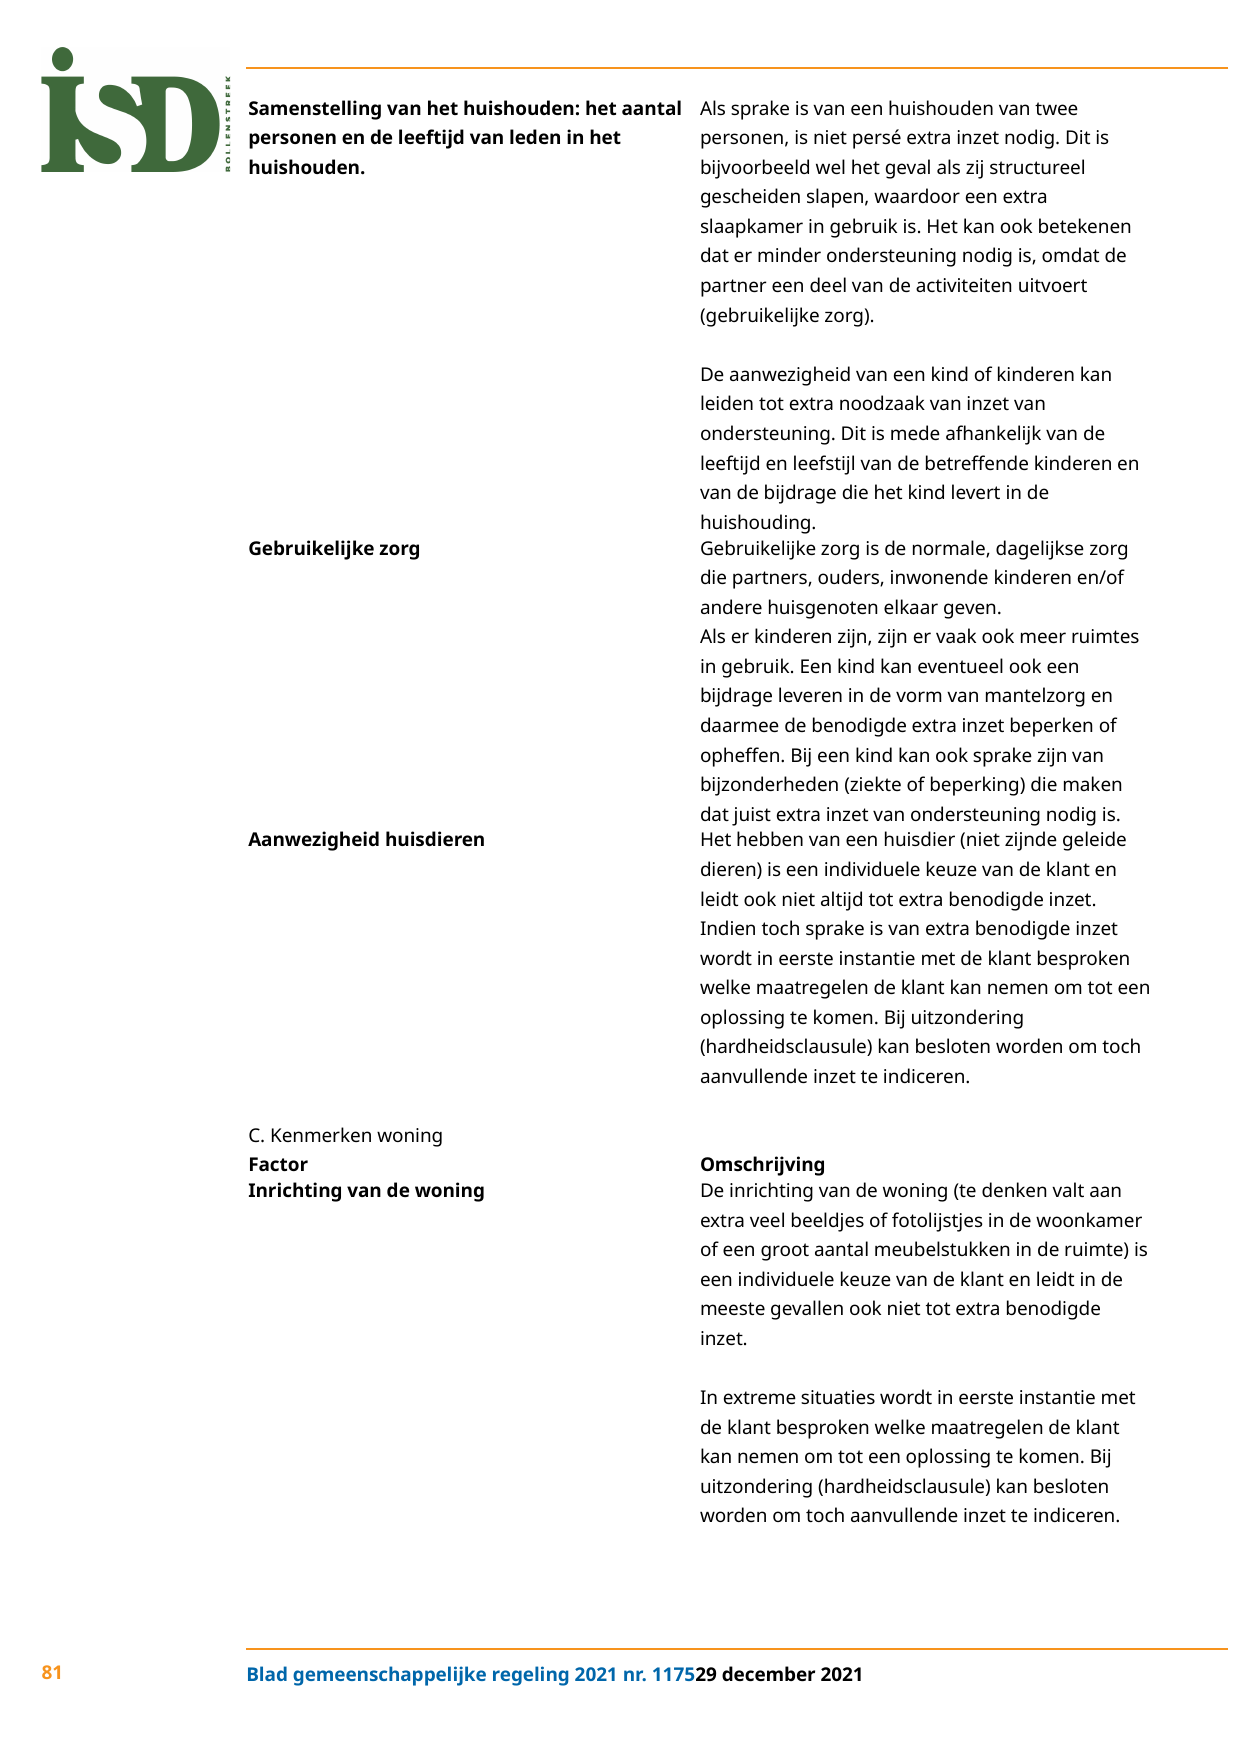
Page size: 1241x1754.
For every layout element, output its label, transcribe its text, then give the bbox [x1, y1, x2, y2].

text C. Kenmerken woning [248, 1122, 1152, 1148]
table_cell Inrichting van de woning [248, 1177, 700, 1528]
table_cell Samenstelling van het huishouden: het aantal personen en de leeftijd van leden in het huishouden. [248, 95, 700, 535]
table_header Factor [248, 1152, 700, 1177]
table_cell Aanwezigheid huisdieren [248, 827, 700, 1089]
table_cell Het hebben van een huisdier (niet zijnde geleide dieren) is een individuele keuze van de klant en leidt ook niet altijd tot extra benodigde inzet. Indien toch sprake is van extra benodigde inzet wordt in eerste instantie met de klant besproken welke maatregelen de klant kan nemen om tot een oplossing te komen. Bij uitzondering (hardheidsclausule) kan besloten worden om toch aanvullende inzet te indiceren. [700, 827, 1152, 1089]
table_cell Gebruikelijke zorg is de normale, dagelijkse zorg die partners, ouders, inwonende kinderen en/of andere huisgenoten elkaar geven. Als er kinderen zijn, zijn er vaak ook meer ruimtes in gebruik. Een kind kan eventueel ook een bijdrage leveren in de vorm van mantelzorg en daarmee de benodigde extra inzet beperken of opheffen. Bij een kind kan ook sprake zijn van bijzonderheden (ziekte of beperking) die maken dat juist extra inzet van ondersteuning nodig is. [700, 535, 1152, 827]
table_cell Als sprake is van een huishouden van twee personen, is niet persé extra inzet nodig. Dit is bijvoorbeeld wel het geval als zij structureel gescheiden slapen, waardoor een extra slaapkamer in gebruik is. Het kan ook betekenen dat er minder ondersteuning nodig is, omdat de partner een deel van de activiteiten uitvoert (gebruikelijke zorg). De aanwezigheid van een kind of kinderen kan leiden tot extra noodzaak van inzet van ondersteuning. Dit is mede afhankelijk van de leeftijd en leefstijl van de betreffende kinderen en van de bijdrage die het kind levert in de huishouding. [700, 95, 1152, 535]
picture [41, 47, 231, 172]
table_cell De inrichting van de woning (te denken valt aan extra veel beeldjes of fotolijstjes in de woonkamer of een groot aantal meubelstukken in de ruimte) is een individuele keuze van de klant en leidt in de meeste gevallen ook niet tot extra benodigde inzet. In extreme situaties wordt in eerste instantie met de klant besproken welke maatregelen de klant kan nemen om tot een oplossing te komen. Bij uitzondering (hardheidsclausule) kan besloten worden om toch aanvullende inzet te indiceren. [700, 1177, 1152, 1528]
table_header Omschrijving [700, 1152, 1152, 1177]
table_cell Gebruikelijke zorg [248, 535, 700, 827]
